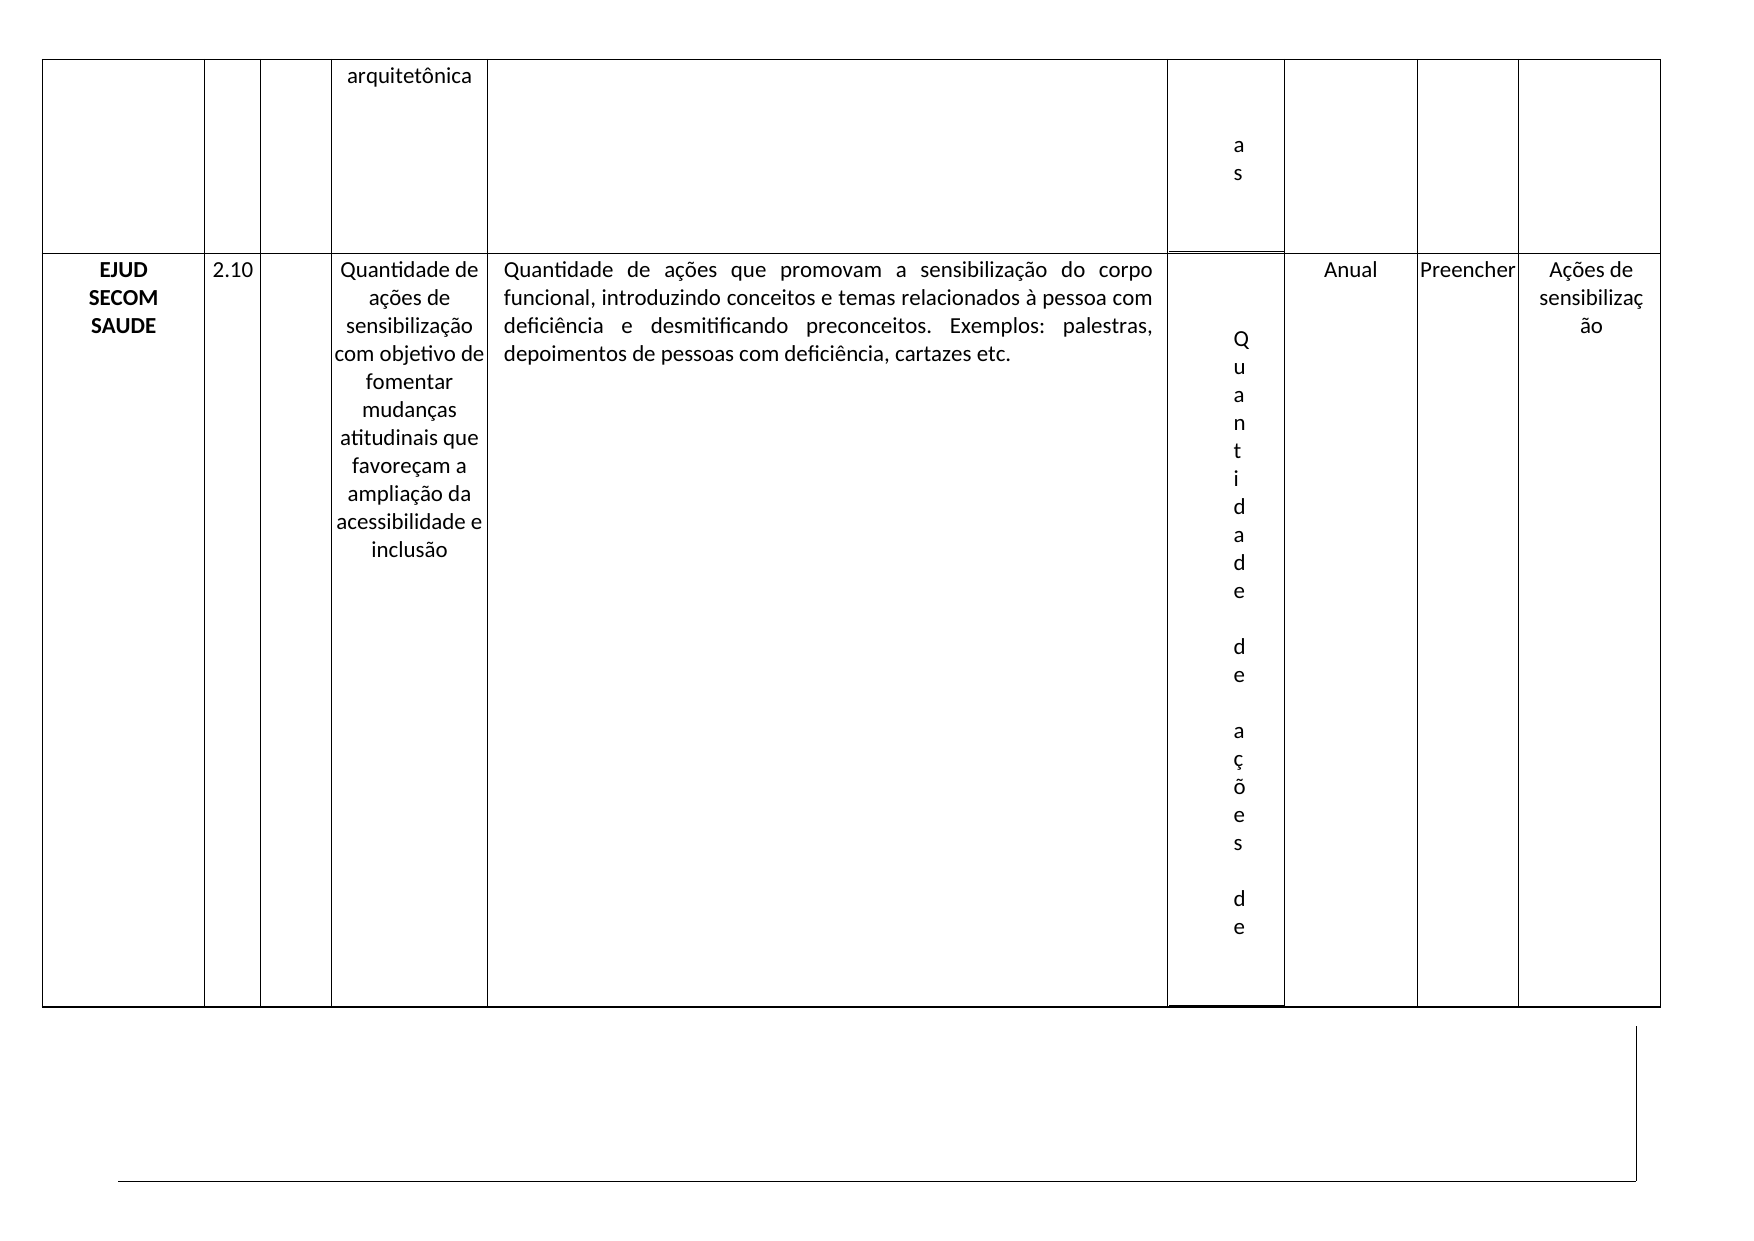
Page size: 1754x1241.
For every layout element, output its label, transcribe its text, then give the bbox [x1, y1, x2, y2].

table_cell 2.10 [205, 254, 260, 1006]
table_cell [261, 60, 331, 252]
table_cell [1285, 60, 1417, 252]
table_cell as [1168, 60, 1284, 252]
table_cell [1519, 60, 1660, 252]
table_cell [488, 60, 1167, 252]
table_cell Quantidade de ações de [1168, 254, 1284, 1006]
table_cell [205, 60, 260, 252]
table_cell EJUD SECOM SAUDE [43, 254, 204, 1006]
table_cell arquitetônica [332, 60, 487, 252]
table_cell Anual [1285, 254, 1417, 1006]
table_cell Ações de sensibilização [1519, 254, 1660, 1006]
table_cell [43, 60, 204, 252]
table_cell [1418, 60, 1518, 252]
table_cell [261, 254, 331, 1006]
table_cell Quantidade de ações que promovam a sensibilização do corpo funcional, introduzindo conceitos e temas relacionados à pessoa com deficiência e desmitificando preconceitos. Exemplos: palestras, depoimentos de pessoas com deficiência, cartazes etc. [488, 254, 1167, 1006]
table_cell Preencher [1418, 254, 1518, 1006]
table_cell Quantidade de ações de sensibilização com objetivo de fomentar mudanças atitudinais que favoreçam a ampliação da acessibilidade e inclusão [332, 254, 487, 1006]
